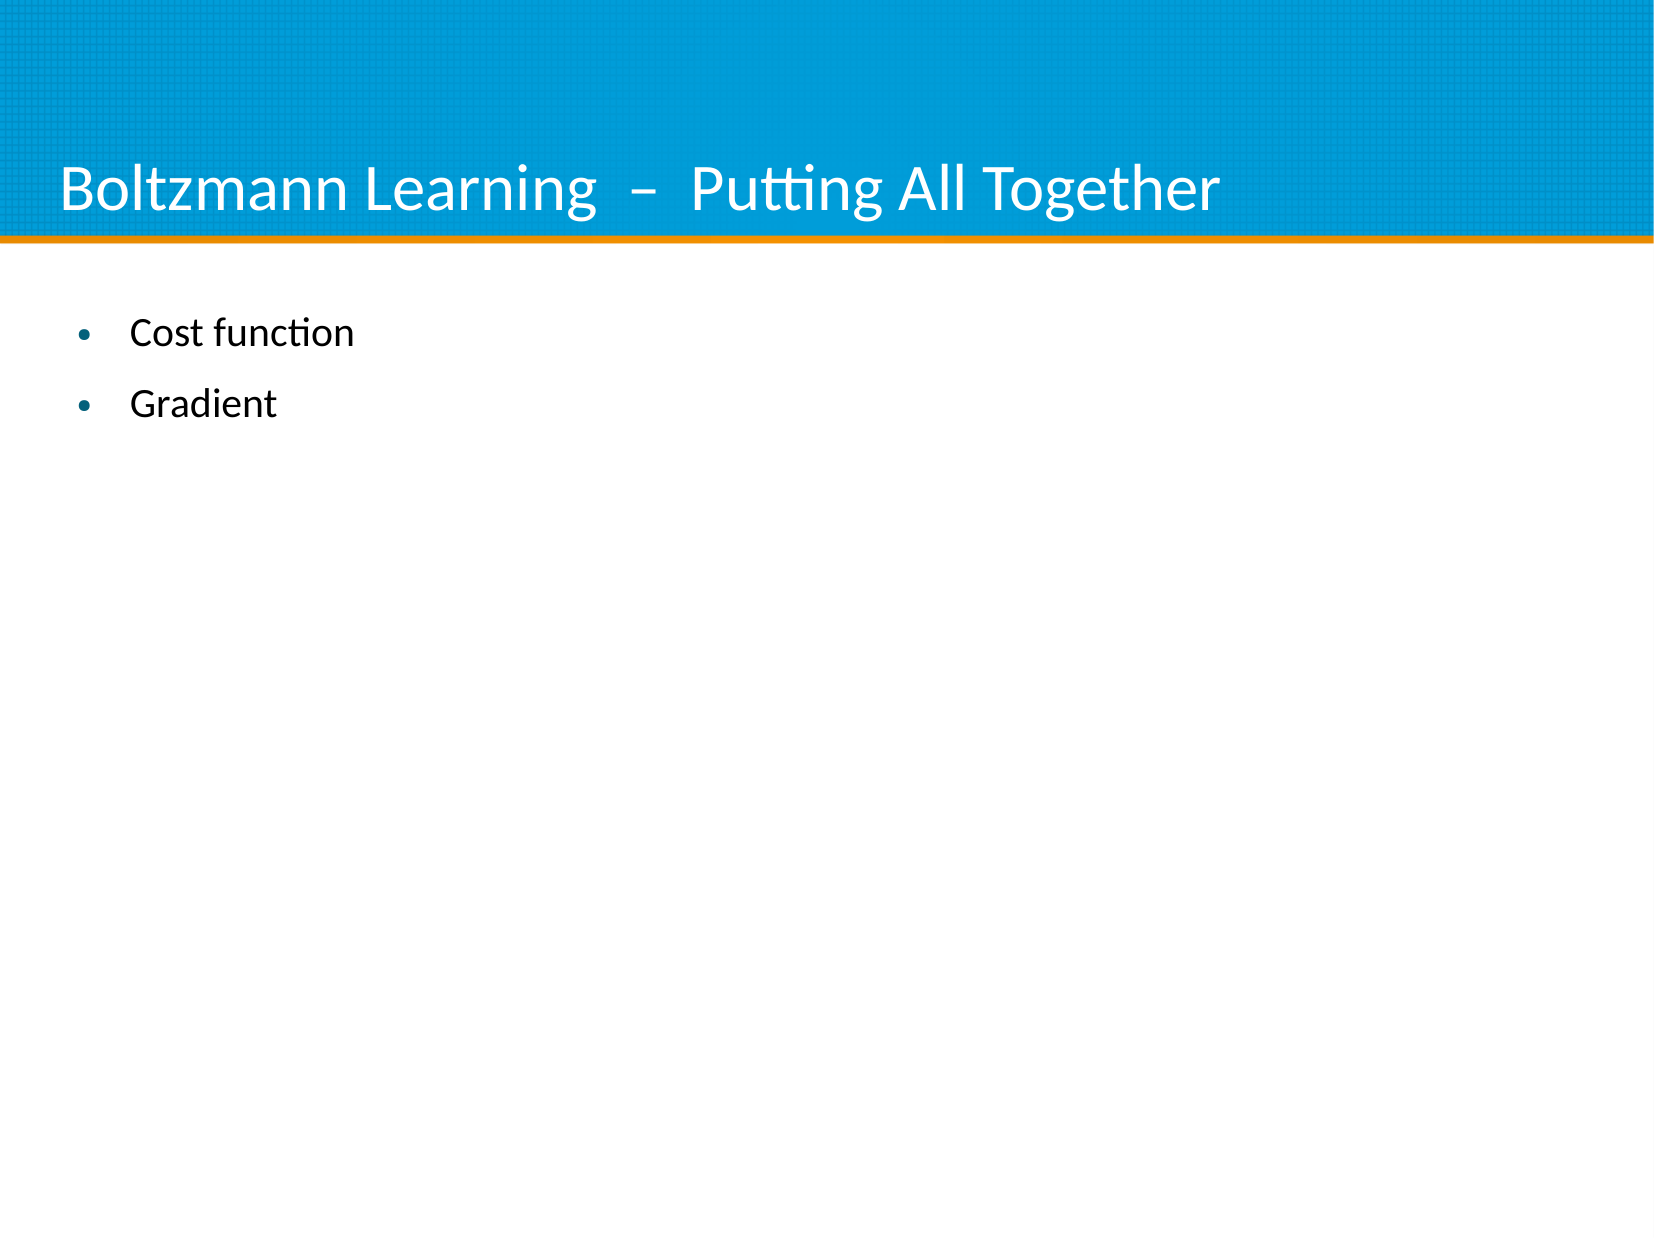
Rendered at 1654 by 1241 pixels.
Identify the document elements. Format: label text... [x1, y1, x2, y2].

picture [0, 236, 1654, 244]
list Cost function Gradient [59, 315, 1583, 1158]
title Boltzmann Learning – Putting All Together [59, 19, 1595, 227]
